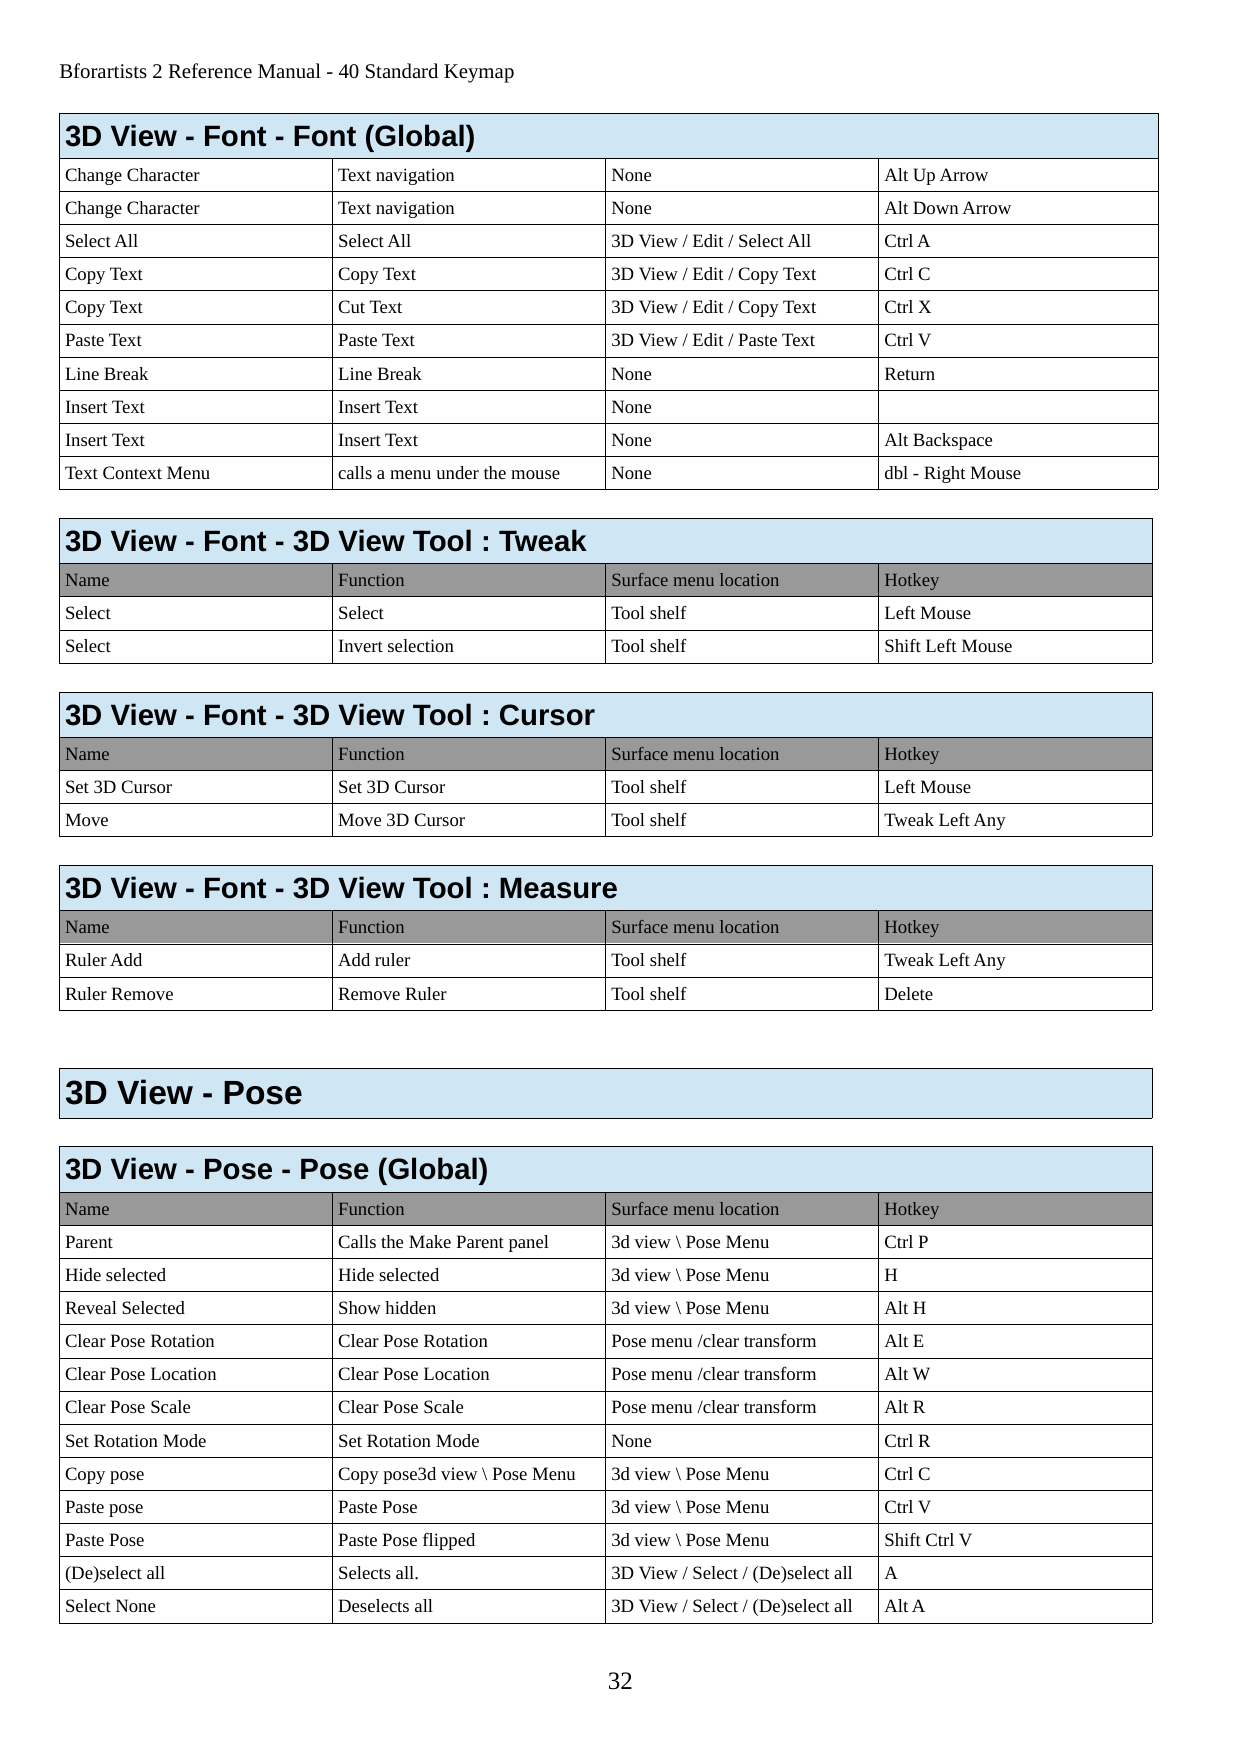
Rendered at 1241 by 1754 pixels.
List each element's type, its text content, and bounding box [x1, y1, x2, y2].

table_cell 3d view \ Pose Menu [606, 1491, 878, 1523]
table_cell Calls the Make Parent panel [333, 1226, 605, 1258]
table_cell None [606, 192, 878, 224]
table_cell Ctrl A [879, 225, 1158, 257]
table_header 3D View - Font - Font (Global) [60, 114, 1158, 158]
table_cell Shift Ctrl V [879, 1524, 1152, 1556]
table_cell Paste Text [333, 325, 605, 357]
table_cell Ctrl V [879, 325, 1158, 357]
table_cell None [606, 1425, 878, 1457]
table_cell Shift Left Mouse [879, 631, 1152, 663]
table_cell 3d view \ Pose Menu [606, 1292, 878, 1324]
table_cell Insert Text [60, 424, 332, 456]
table_cell (De)select all [60, 1557, 332, 1589]
table_cell 3d view \ Pose Menu [606, 1226, 878, 1258]
table_cell Remove Ruler [333, 978, 605, 1010]
table_cell Invert selection [333, 631, 605, 663]
table_cell Select All [333, 225, 605, 257]
table_cell None [606, 457, 878, 489]
table_cell Text Context Menu [60, 457, 332, 489]
table_cell 3D View / Select / (De)select all [606, 1557, 878, 1589]
table_cell Hide selected [60, 1259, 332, 1291]
table_cell Tool shelf [606, 978, 878, 1010]
table_cell Change Character [60, 159, 332, 191]
table_cell Select [333, 597, 605, 629]
table_cell Cut Text [333, 291, 605, 323]
table_cell Function [333, 911, 605, 943]
table_cell Selects all. [333, 1557, 605, 1589]
table_cell Tool shelf [606, 804, 878, 836]
table_cell Copy Text [60, 258, 332, 290]
table_cell Hide selected [333, 1259, 605, 1291]
table_header 3D View - Pose [60, 1069, 1152, 1118]
table_cell None [606, 358, 878, 390]
table_header 3D View - Font - 3D View Tool : Tweak [60, 519, 1152, 563]
table_cell None [606, 391, 878, 423]
table_cell 3D View / Edit / Select All [606, 225, 878, 257]
table_cell 3D View / Edit / Copy Text [606, 258, 878, 290]
table_cell 3D View / Edit / Paste Text [606, 325, 878, 357]
table_header 3D View - Font - 3D View Tool : Measure [60, 866, 1152, 910]
table_cell Function [333, 564, 605, 596]
table_cell 3D View / Select / (De)select all [606, 1590, 878, 1622]
table_cell Alt Down Arrow [879, 192, 1158, 224]
table_cell Pose menu /clear transform [606, 1392, 878, 1424]
table_cell None [606, 159, 878, 191]
table_cell Text navigation [333, 192, 605, 224]
table_cell Function [333, 738, 605, 770]
table_cell 3d view \ Pose Menu [606, 1524, 878, 1556]
table_cell Tool shelf [606, 597, 878, 629]
table_cell Alt W [879, 1359, 1152, 1391]
table_cell Alt R [879, 1392, 1152, 1424]
table_cell Clear Pose Scale [60, 1392, 332, 1424]
table_cell Surface menu location [606, 738, 878, 770]
table_cell Show hidden [333, 1292, 605, 1324]
table_cell Surface menu location [606, 564, 878, 596]
table_cell Surface menu location [606, 911, 878, 943]
table_cell Parent [60, 1226, 332, 1258]
table_cell Ruler Add [60, 945, 332, 977]
table_cell dbl - Right Mouse [879, 457, 1158, 489]
table_cell Tool shelf [606, 771, 878, 803]
table_cell Clear Pose Location [333, 1359, 605, 1391]
table_cell Ctrl V [879, 1491, 1152, 1523]
table_cell Copy pose [60, 1458, 332, 1490]
table_cell Name [60, 911, 332, 943]
table_cell Set 3D Cursor [333, 771, 605, 803]
table_cell A [879, 1557, 1152, 1589]
table_header 3D View - Font - 3D View Tool : Cursor [60, 693, 1152, 737]
table_cell Return [879, 358, 1158, 390]
table_cell Paste Pose [333, 1491, 605, 1523]
table_cell Ctrl X [879, 291, 1158, 323]
table_cell Ctrl C [879, 258, 1158, 290]
table_cell Add ruler [333, 945, 605, 977]
table_cell Insert Text [333, 424, 605, 456]
table_cell Hotkey [879, 564, 1152, 596]
table_cell Paste Pose flipped [333, 1524, 605, 1556]
table_cell Copy Text [60, 291, 332, 323]
table_cell Tweak Left Any [879, 945, 1152, 977]
table_cell Ctrl P [879, 1226, 1152, 1258]
table_cell Ctrl C [879, 1458, 1152, 1490]
table_cell Ctrl R [879, 1425, 1152, 1457]
table_cell Set Rotation Mode [60, 1425, 332, 1457]
table_cell Line Break [60, 358, 332, 390]
table_cell Tool shelf [606, 631, 878, 663]
table_cell Delete [879, 978, 1152, 1010]
table_cell Paste pose [60, 1491, 332, 1523]
table_cell Move [60, 804, 332, 836]
table_cell Alt A [879, 1590, 1152, 1622]
table_cell Alt E [879, 1325, 1152, 1357]
table_cell Name [60, 564, 332, 596]
table_cell Pose menu /clear transform [606, 1325, 878, 1357]
table_cell Line Break [333, 358, 605, 390]
table_cell Insert Text [60, 391, 332, 423]
table_cell Clear Pose Scale [333, 1392, 605, 1424]
table_cell Select None [60, 1590, 332, 1622]
table_cell Copy Text [333, 258, 605, 290]
table_cell Reveal Selected [60, 1292, 332, 1324]
table_cell Alt H [879, 1292, 1152, 1324]
table_cell Surface menu location [606, 1193, 878, 1225]
table_cell Function [333, 1193, 605, 1225]
table_cell Alt Up Arrow [879, 159, 1158, 191]
table_cell Paste Pose [60, 1524, 332, 1556]
table_cell 3D View / Edit / Copy Text [606, 291, 878, 323]
table_cell Alt Backspace [879, 424, 1158, 456]
table_cell Set Rotation Mode [333, 1425, 605, 1457]
table_cell Deselects all [333, 1590, 605, 1622]
table_cell Left Mouse [879, 597, 1152, 629]
table_cell Insert Text [333, 391, 605, 423]
table_cell Change Character [60, 192, 332, 224]
table_cell 3d view \ Pose Menu [606, 1458, 878, 1490]
table_cell Left Mouse [879, 771, 1152, 803]
table_cell Tool shelf [606, 945, 878, 977]
table_cell Select [60, 631, 332, 663]
table_cell None [606, 424, 878, 456]
table_cell Clear Pose Rotation [60, 1325, 332, 1357]
table_cell Hotkey [879, 911, 1152, 943]
table_cell Move 3D Cursor [333, 804, 605, 836]
table_cell [879, 391, 1158, 423]
table_cell Set 3D Cursor [60, 771, 332, 803]
table_cell Select [60, 597, 332, 629]
table_cell Name [60, 738, 332, 770]
table_cell Paste Text [60, 325, 332, 357]
table_cell Hotkey [879, 1193, 1152, 1225]
table_cell Tweak Left Any [879, 804, 1152, 836]
table_header 3D View - Pose - Pose (Global) [60, 1147, 1152, 1192]
table_cell Ruler Remove [60, 978, 332, 1010]
table_cell Copy pose3d view \ Pose Menu [333, 1458, 605, 1490]
table_cell Text navigation [333, 159, 605, 191]
table_cell Clear Pose Location [60, 1359, 332, 1391]
table_cell Pose menu /clear transform [606, 1359, 878, 1391]
table_cell calls a menu under the mouse [333, 457, 605, 489]
table_cell Clear Pose Rotation [333, 1325, 605, 1357]
table_cell Name [60, 1193, 332, 1225]
table_cell Select All [60, 225, 332, 257]
table_cell H [879, 1259, 1152, 1291]
table_cell 3d view \ Pose Menu [606, 1259, 878, 1291]
table_cell Hotkey [879, 738, 1152, 770]
